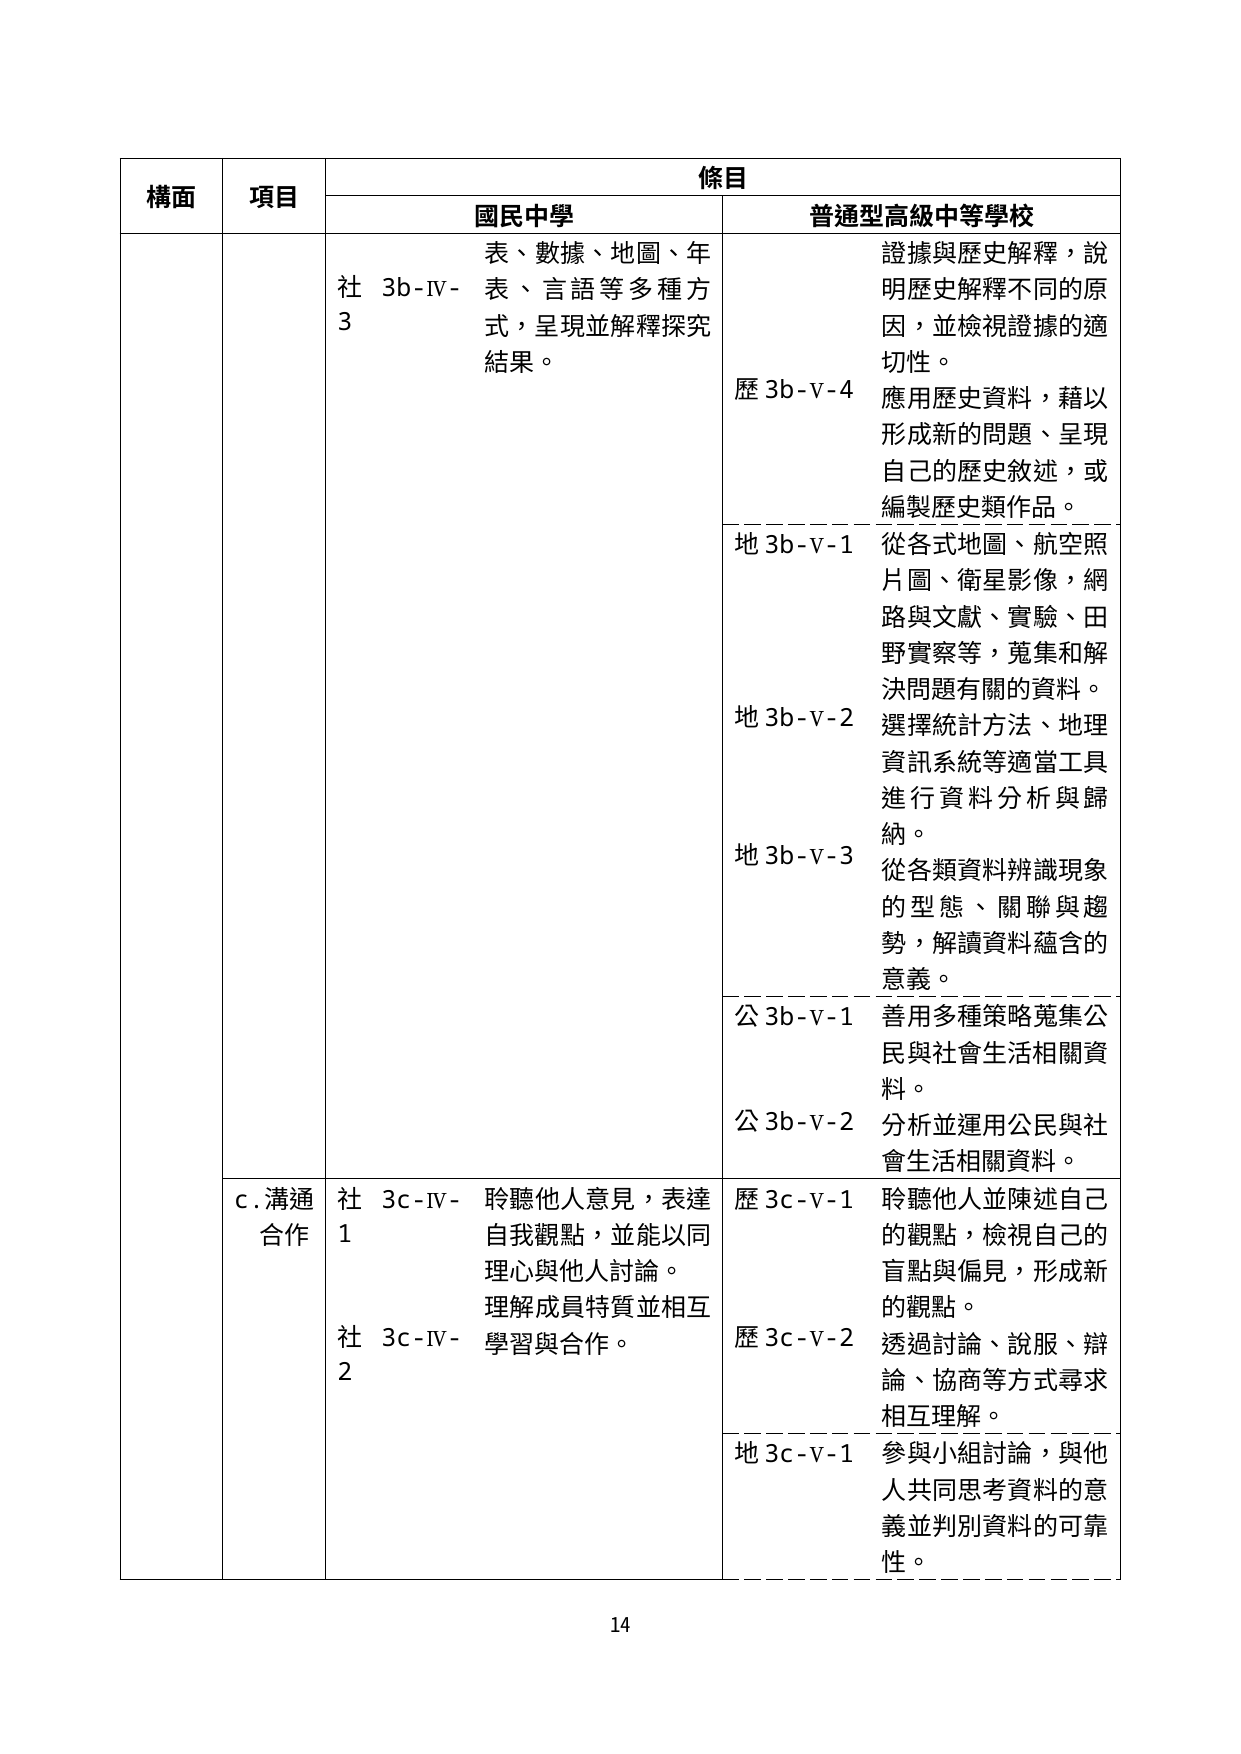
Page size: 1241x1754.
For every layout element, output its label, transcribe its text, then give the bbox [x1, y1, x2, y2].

table_cell 參與小組討論，與他人共同思考資料的意義並判別資料的可靠性。 [870, 1433, 1120, 1579]
table_cell 證據與歷史解釋，說明歷史解釋不同的原因，並檢視證據的適切性。 應用歷史資料，藉以形成新的問題、呈現自己的歷史敘述，或編製歷史類作品。 [870, 234, 1120, 523]
table_cell 歷3c-Ⅴ-1 歷3c-Ⅴ-2 [723, 1179, 870, 1433]
table_cell [121, 234, 222, 1579]
table_cell 聆聽他人意見，表達自我觀點，並能以同理心與他人討論。 理解成員特質並相互學習與合作。 [473, 1179, 722, 1579]
table_cell 國民中學 [326, 196, 722, 232]
table_cell 聆聽他人並陳述自己的觀點，檢視自己的盲點與偏見，形成新的觀點。 透過討論、說服、辯論、協商等方式尋求相互理解。 [870, 1179, 1120, 1433]
table_cell 歷3b-Ⅴ-4 [723, 234, 870, 523]
table_cell 地3b-Ⅴ-1 地3b-Ⅴ-2 地3b-Ⅴ-3 [723, 524, 870, 996]
table_header 條目 [326, 159, 1120, 195]
table_cell 社3b-Ⅳ-3 [326, 234, 473, 1178]
table_cell 公3b-Ⅴ-1 公3b-Ⅴ-2 [723, 996, 870, 1178]
table_cell 表、數據、地圖、年表、言語等多種方式，呈現並解釋探究結果。 [473, 234, 722, 1178]
table_header 項目 [223, 159, 325, 232]
table_cell 從各式地圖、航空照片圖、衛星影像，網路與文獻、實驗、田野實察等，蒐集和解決問題有關的資料。 選擇統計方法、地理資訊系統等適當工具進行資料分析與歸納。 從各類資料辨識現象的型態、關聯與趨勢，解讀資料蘊含的意義。 [870, 524, 1120, 996]
table_cell 普通型高級中等學校 [723, 196, 1120, 232]
table_cell [223, 234, 325, 1178]
table_cell c.溝通合作 [223, 1179, 325, 1579]
table_header 構面 [121, 159, 222, 232]
table_cell 地3c-Ⅴ-1 [723, 1433, 870, 1579]
table_cell 社3c-Ⅳ-1 社3c-Ⅳ-2 [326, 1179, 473, 1579]
table_cell 善用多種策略蒐集公民與社會生活相關資料。 分析並運用公民與社會生活相關資料。 [870, 996, 1120, 1178]
